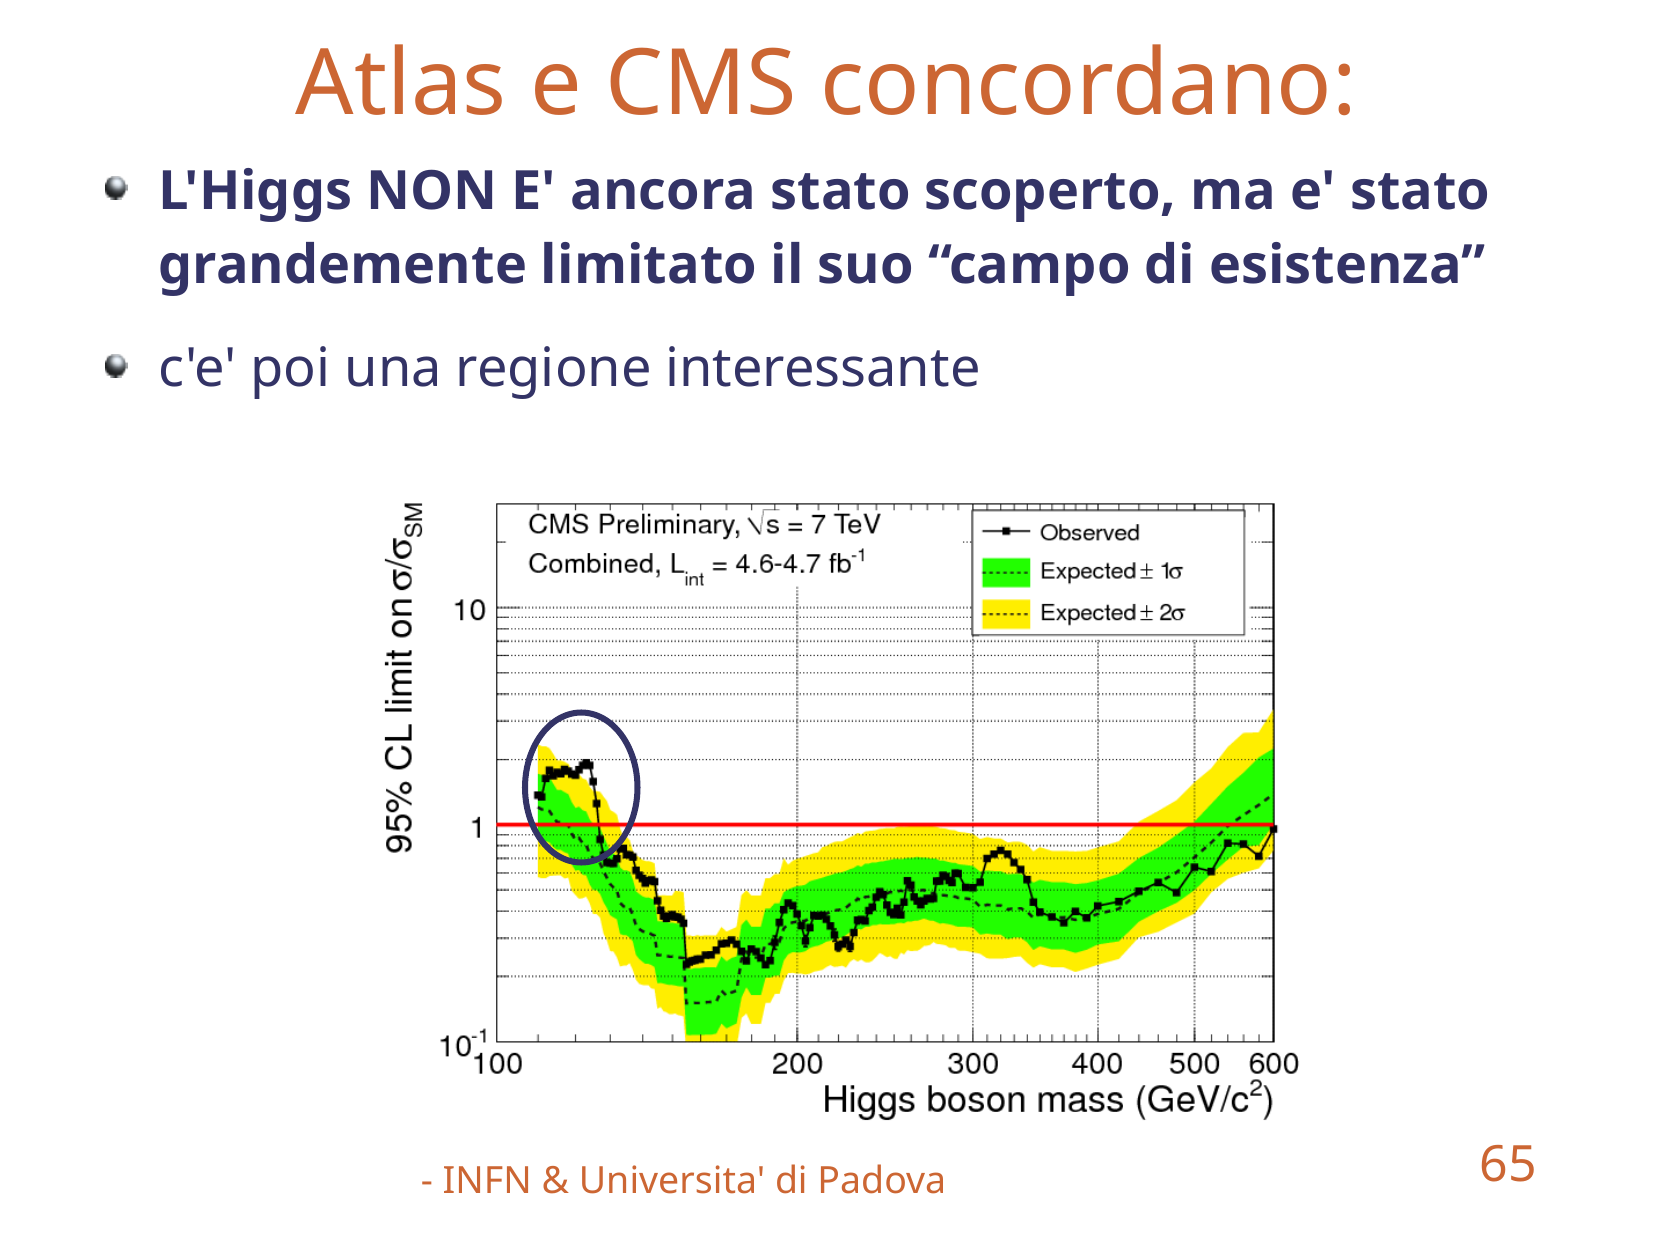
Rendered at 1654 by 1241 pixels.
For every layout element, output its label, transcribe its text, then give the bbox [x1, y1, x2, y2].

picture [341, 471, 1313, 1127]
title Atlas e CMS concordano: [41, 10, 1613, 148]
list L'Higgs NON E' ancora stato scoperto, ma e' stato grandemente limitato il suo “campo di esistenza” c'e' poi una regione interessante [87, 151, 1576, 1058]
